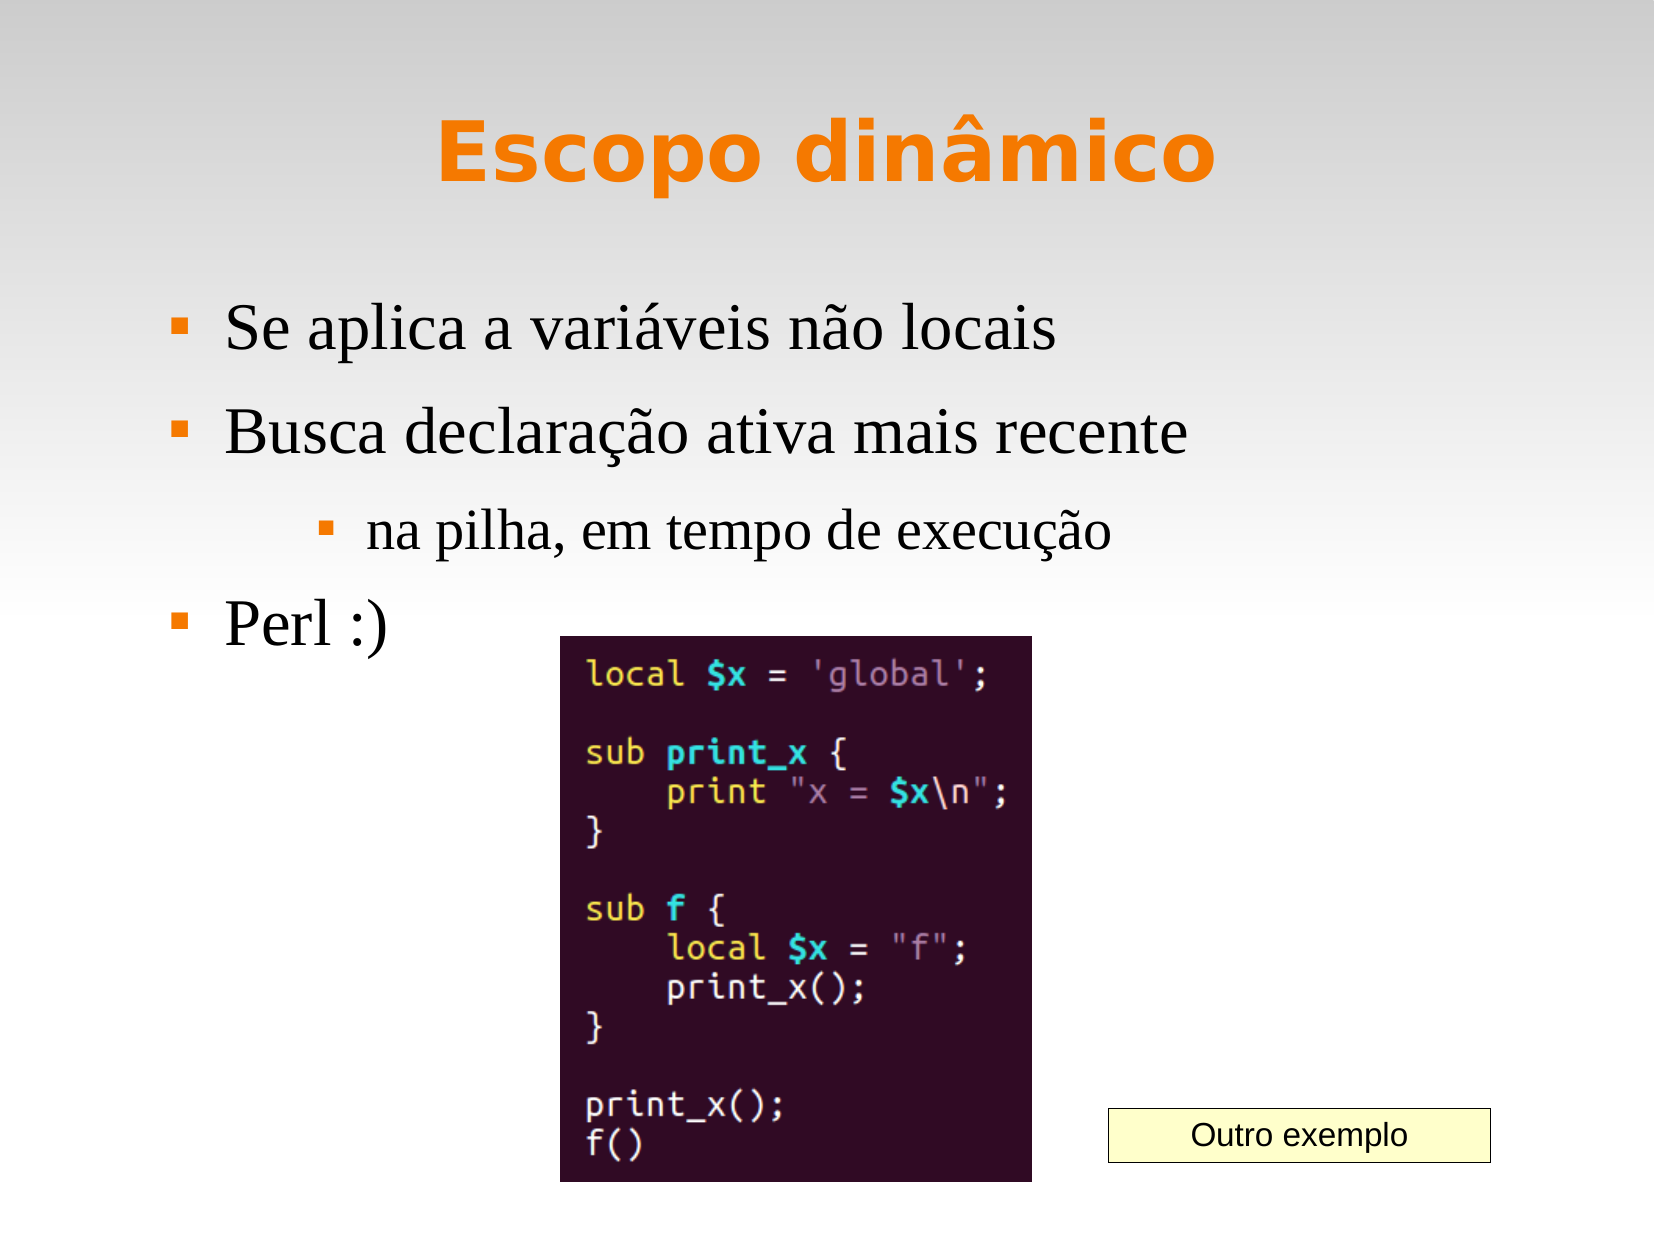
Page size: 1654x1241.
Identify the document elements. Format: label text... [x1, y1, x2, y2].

picture [560, 636, 1032, 1182]
text_box Outro exemplo [1108, 1108, 1491, 1163]
title Escopo dinâmico [82, 49, 1571, 257]
list Se aplica a variáveis não locais Busca declaração ativa mais recente na pilha, em tempo de execução Perl :) [82, 290, 1571, 1109]
